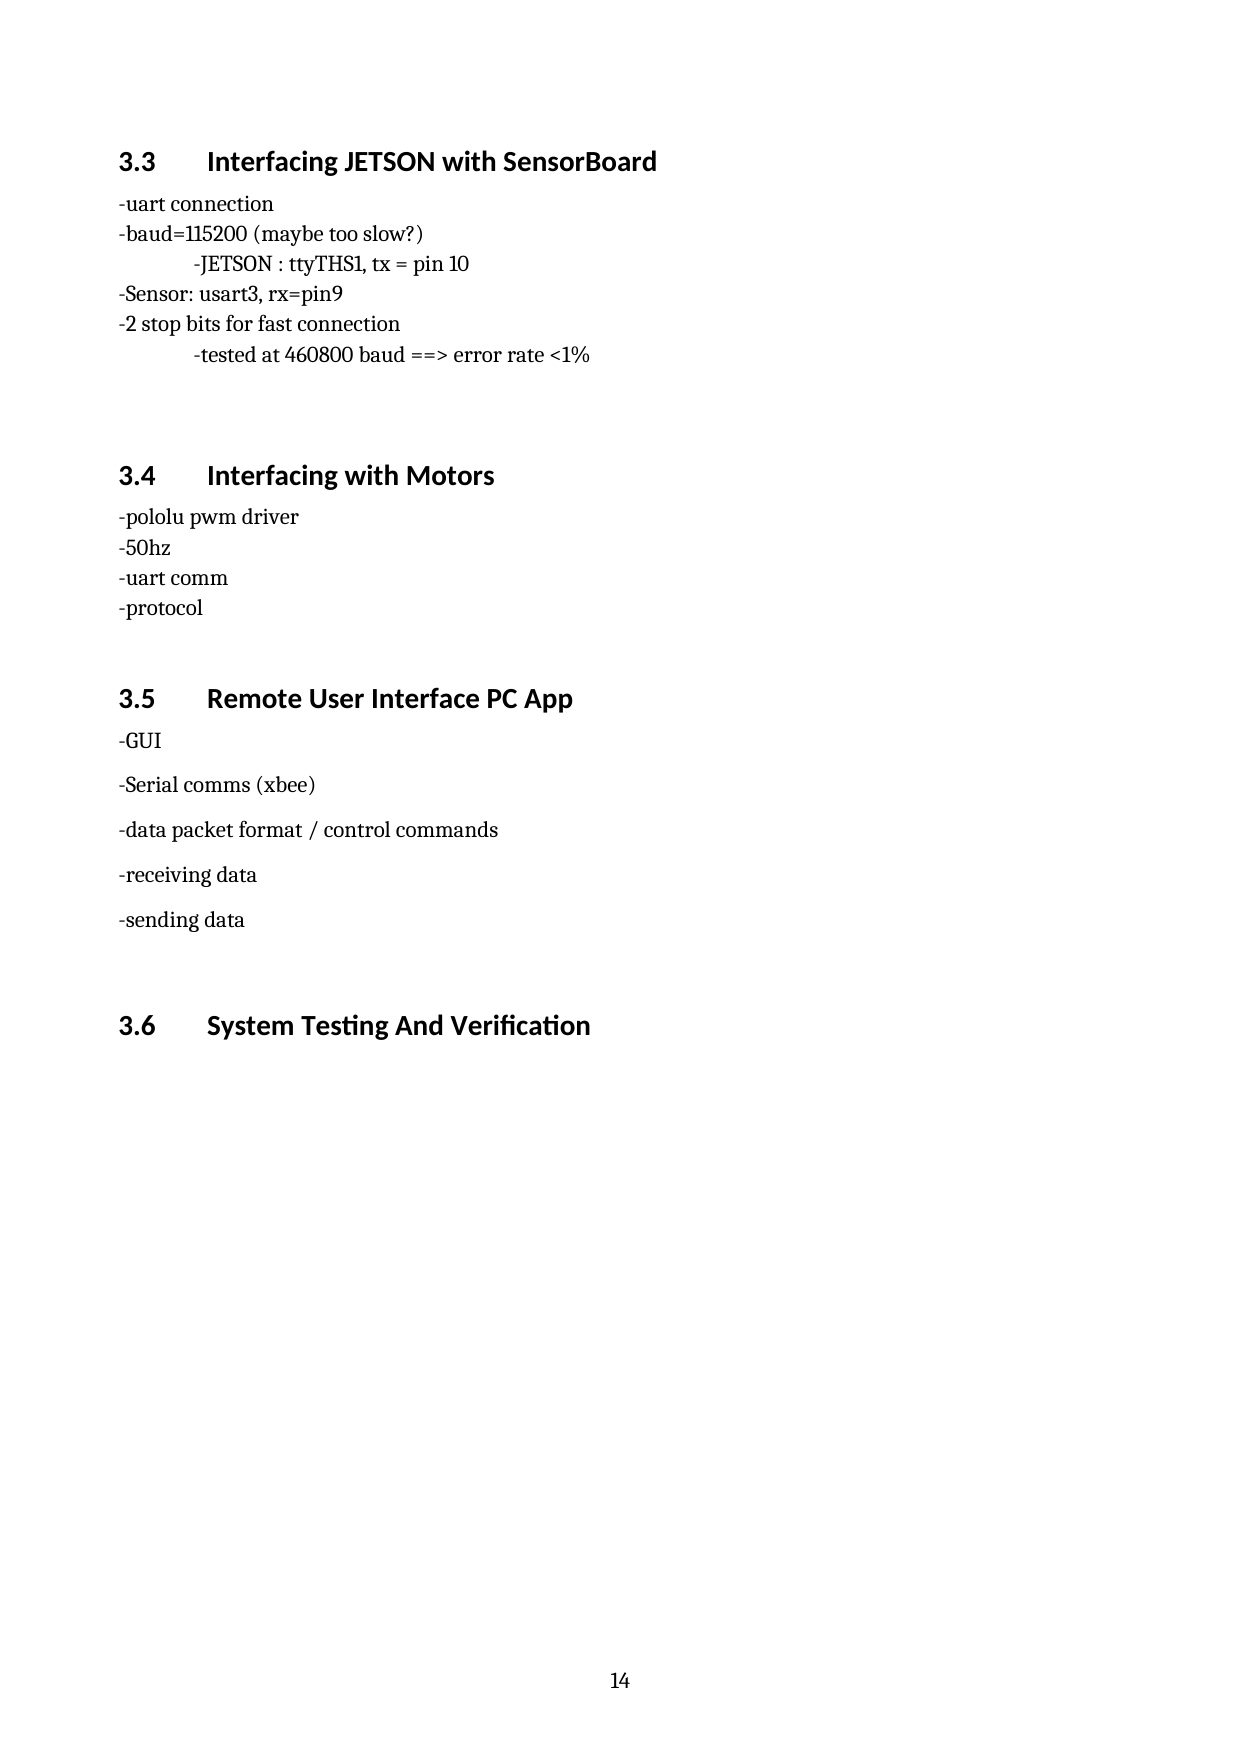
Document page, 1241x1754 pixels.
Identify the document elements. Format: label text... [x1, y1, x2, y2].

text -data packet format / control commands [118, 817, 1122, 843]
text -sending data [118, 907, 1122, 933]
text -tested at 460800 baud ==> error rate <1% [118, 341, 1122, 368]
text -protocol [118, 595, 1122, 621]
subtitle System Testing And Verification [118, 1007, 1122, 1042]
text -JETSON : ttyTHS1, tx = pin 10 [118, 251, 1122, 277]
text -uart connection [118, 190, 1122, 217]
text -receiving data [118, 862, 1122, 888]
text -2 stop bits for fast connection [118, 311, 1122, 337]
text -baud=115200 (maybe too slow?) [118, 221, 1122, 247]
subtitle Remote User Interface PC App [118, 680, 1122, 716]
text -GUI [118, 727, 1122, 754]
text -Sensor: usart3, rx=pin9 [118, 281, 1122, 307]
text -Serial comms (xbee) [118, 772, 1122, 798]
subtitle Interfacing with Motors [118, 457, 1122, 493]
subtitle Interfacing JETSON with SensorBoard [118, 143, 1122, 179]
text -pololu pwm driver -50hz [118, 504, 1122, 561]
text -uart comm [118, 564, 1122, 591]
